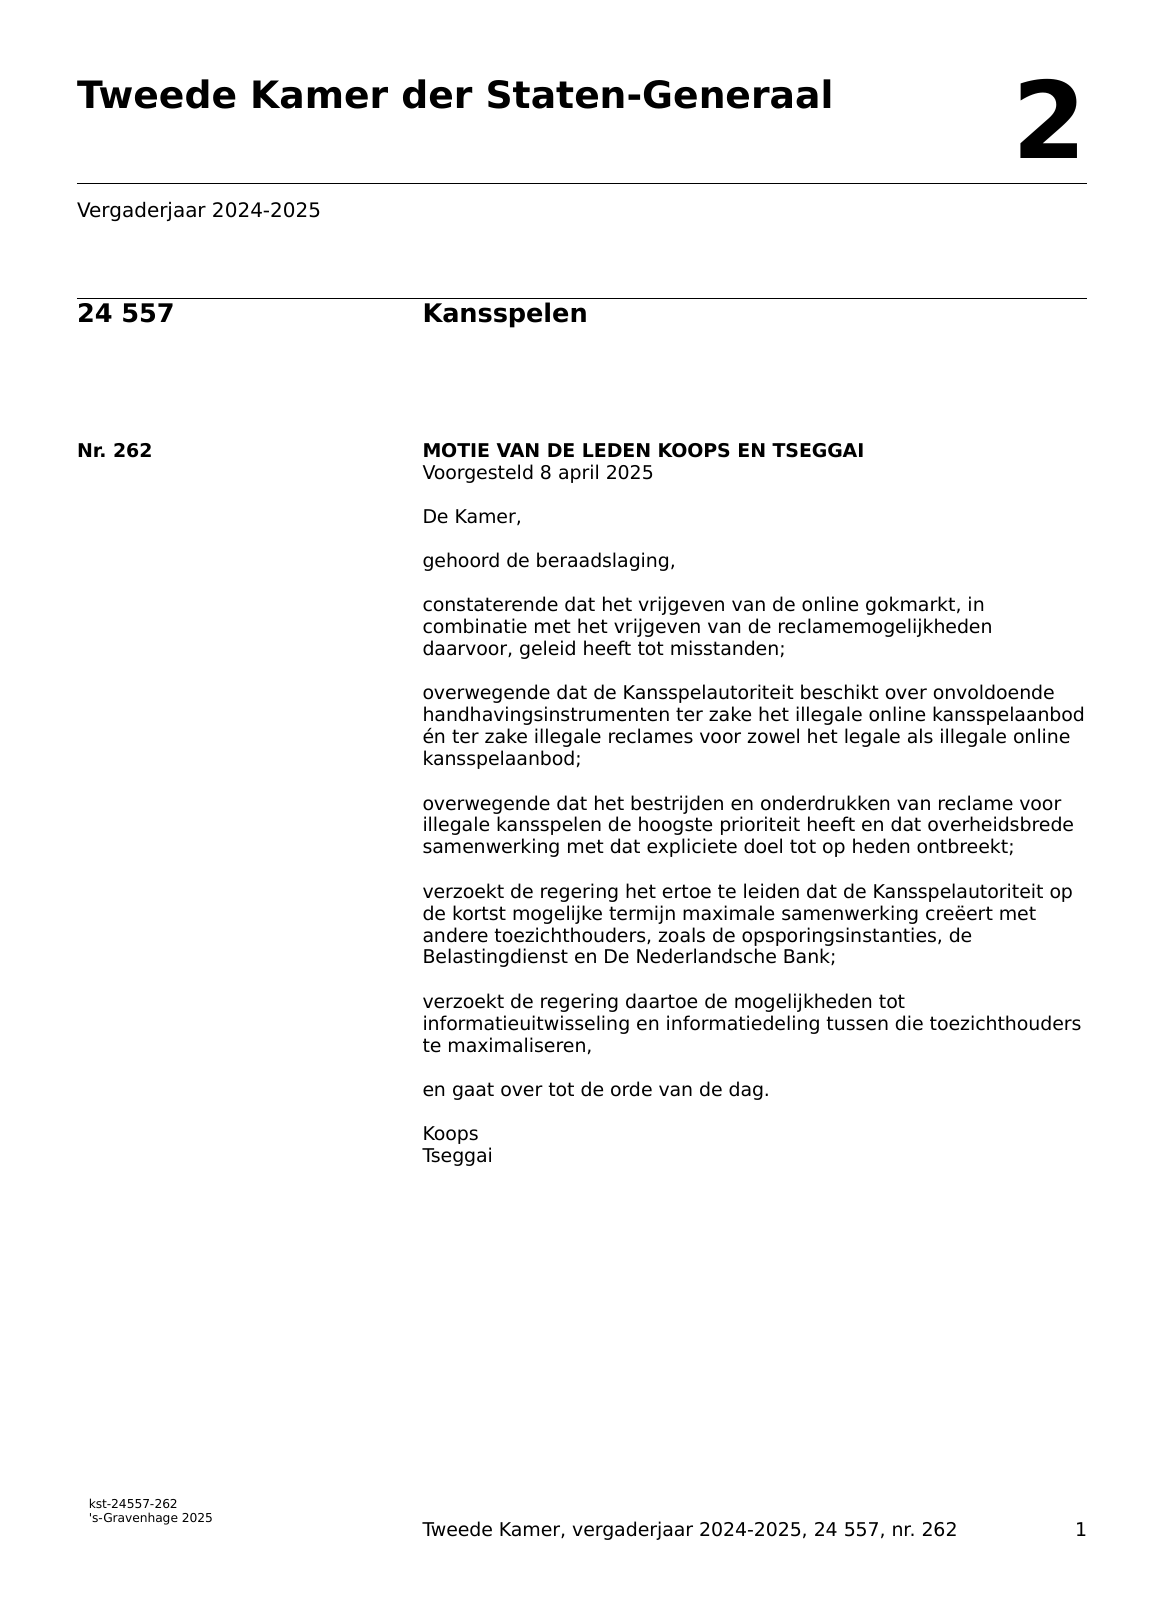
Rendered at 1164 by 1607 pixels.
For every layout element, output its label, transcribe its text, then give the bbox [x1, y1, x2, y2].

text Koops [422, 1123, 1087, 1145]
text De Kamer, [422, 506, 1087, 528]
subtitle Nr. 262 MOTIE VAN DE LEDEN KOOPS EN TSEGGAI [77, 440, 1087, 462]
text kst-24557-262 [88, 1497, 323, 1511]
text Tseggai [422, 1145, 1087, 1167]
text constaterende dat het vrijgeven van de online gokmarkt, in combinatie met het vrijgeven van de reclamemogelijkheden daarvoor, geleid heeft tot misstanden; [422, 594, 1087, 660]
text 's-Gravenhage 2025 [88, 1511, 323, 1525]
table_header Tweede Kamer der Staten-Generaal [77, 59, 886, 183]
text verzoekt de regering het ertoe te leiden dat de Kansspelautoriteit op de kortst mogelijke termijn maximale samenwerking creëert met andere toezichthouders, zoals de opsporingsinstanties, de Belastingdienst en De Nederlandsche Bank; [422, 881, 1087, 968]
table_cell Vergaderjaar 2024-2025 [77, 184, 1087, 298]
text en gaat over tot de orde van de dag. [422, 1079, 1087, 1101]
text Voorgesteld 8 april 2025 [422, 462, 1087, 484]
text gehoord de beraadslaging, [422, 550, 1087, 572]
text overwegende dat de Kansspelautoriteit beschikt over onvoldoende handhavingsinstrumenten ter zake het illegale online kansspelaanbod én ter zake illegale reclames voor zowel het legale als illegale online kansspelaanbod; [422, 682, 1087, 770]
text verzoekt de regering daartoe de mogelijkheden tot informatieuitwisseling en informatiedeling tussen die toezichthouders te maximaliseren, [422, 991, 1087, 1057]
table_header 2 [886, 59, 1087, 183]
text overwegende dat het bestrijden en onderdrukken van reclame voor illegale kansspelen de hoogste prioriteit heeft en dat overheidsbrede samenwerking met dat expliciete doel tot op heden ontbreekt; [422, 792, 1087, 858]
subtitle 24 557 Kansspelen [77, 299, 1087, 329]
